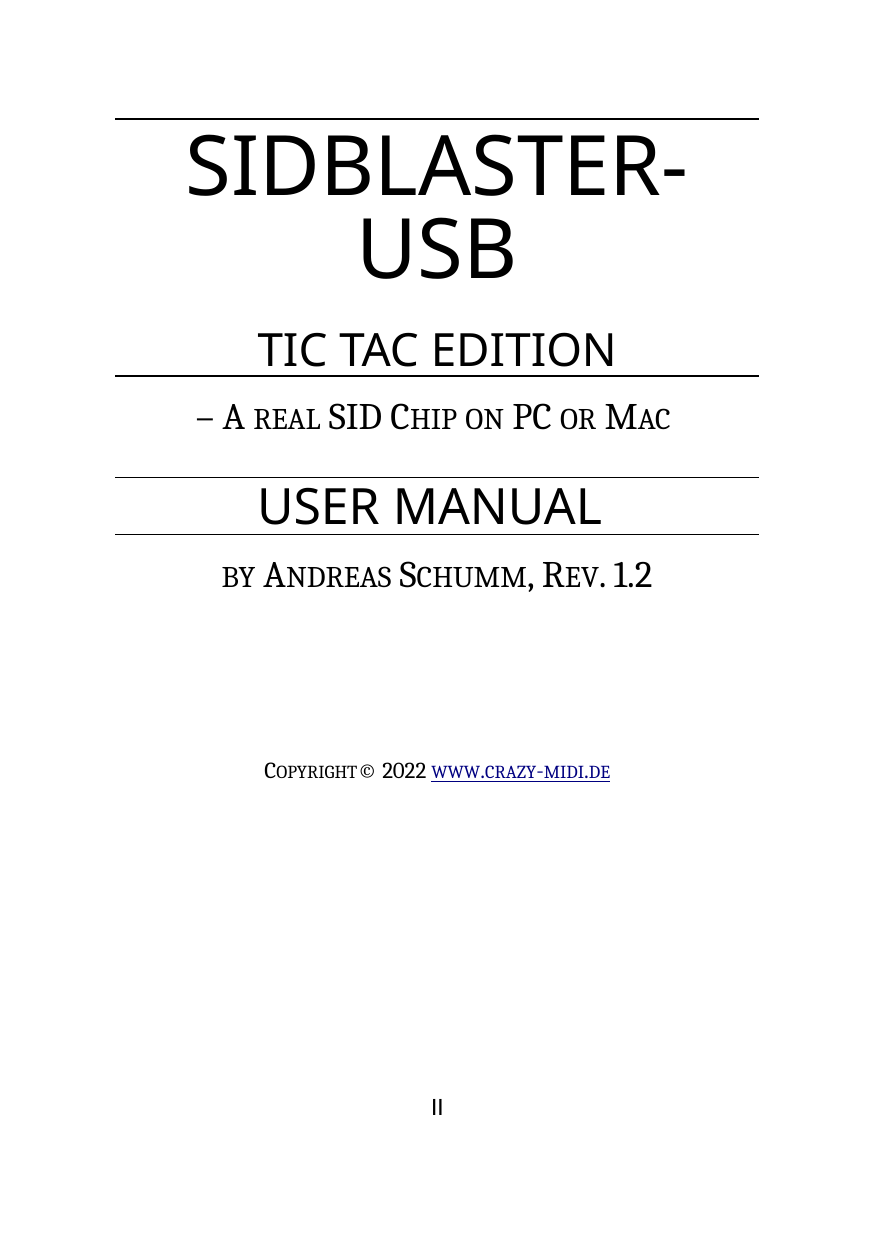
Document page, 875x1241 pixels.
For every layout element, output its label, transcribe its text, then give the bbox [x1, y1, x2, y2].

subtitle – A real SID Chip on PC or Mac [118, 396, 756, 439]
title Tic Tac Edition [115, 322, 759, 375]
title user manual [115, 478, 759, 534]
subtitle by Andreas Schumm, Rev. 1.2 [118, 554, 756, 597]
title SIDBlaster-USB [115, 120, 759, 289]
subtitle Copyright© 2022 www.crazy-midi.de [118, 758, 756, 784]
